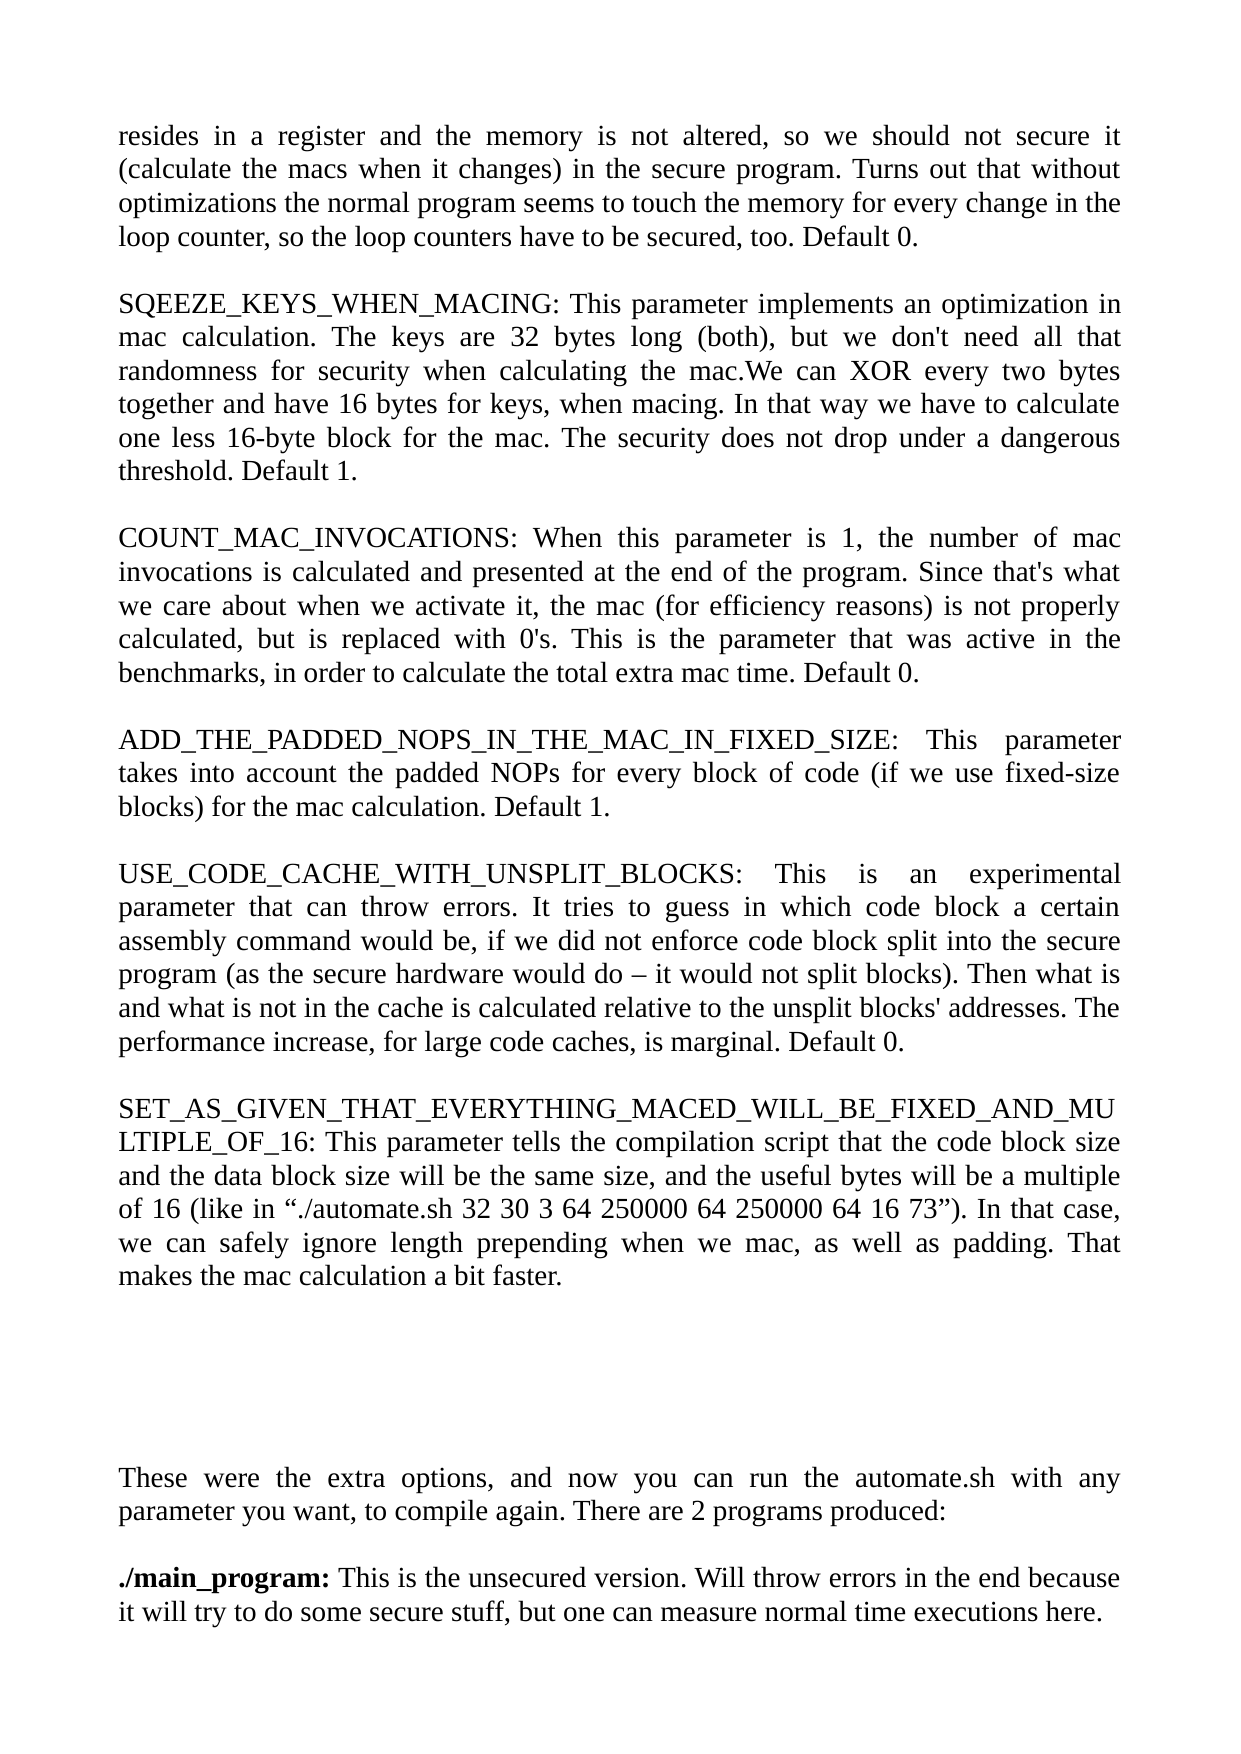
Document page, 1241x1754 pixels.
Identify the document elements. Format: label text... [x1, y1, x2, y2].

text ./main_program: This is the unsecured version. Will throw errors in the end because it will try to do some secure stuff, but one can measure normal time executions here. [118, 1560, 1122, 1627]
text SET_AS_GIVEN_THAT_EVERYTHING_MACED_WILL_BE_FIXED_AND_MULTIPLE_OF_16: This parameter tells the compilation script that the code block size and the data block size will be the same size, and the useful bytes will be a multiple of 16 (like in “./automate.sh 32 30 3 64 250000 64 250000 64 16 73”). In that case, we can safely ignore length prepending when we mac, as well as padding. That makes the mac calculation a bit faster. [118, 1091, 1122, 1292]
text ADD_THE_PADDED_NOPS_IN_THE_MAC_IN_FIXED_SIZE: This parameter takes into account the padded NOPs for every block of code (if we use fixed-size blocks) for the mac calculation. Default 1. [118, 722, 1122, 822]
text SQEEZE_KEYS_WHEN_MACING: This parameter implements an optimization in mac calculation. The keys are 32 bytes long (both), but we don't need all that randomness for security when calculating the mac.We can XOR every two bytes together and have 16 bytes for keys, when macing. In that way we have to calculate one less 16-byte block for the mac. The security does not drop under a dangerous threshold. Default 1. [118, 286, 1122, 487]
text USE_CODE_CACHE_WITH_UNSPLIT_BLOCKS: This is an experimental parameter that can throw errors. It tries to guess in which code block a certain assembly command would be, if we did not enforce code block split into the secure program (as the secure hardware would do – it would not split blocks). Then what is and what is not in the cache is calculated relative to the unsplit blocks' addresses. The performance increase, for large code caches, is marginal. Default 0. [118, 856, 1122, 1057]
text COUNT_MAC_INVOCATIONS: When this parameter is 1, the number of mac invocations is calculated and presented at the end of the program. Since that's what we care about when we activate it, the mac (for efficiency reasons) is not properly calculated, but is replaced with 0's. This is the parameter that was active in the benchmarks, in order to calculate the total extra mac time. Default 0. [118, 521, 1122, 688]
text resides in a register and the memory is not altered, so we should not secure it (calculate the macs when it changes) in the secure program. Turns out that without optimizations the normal program seems to touch the memory for every change in the loop counter, so the loop counters have to be secured, too. Default 0. [118, 118, 1122, 252]
text These were the extra options, and now you can run the automate.sh with any parameter you want, to compile again. There are 2 programs produced: [118, 1460, 1122, 1527]
